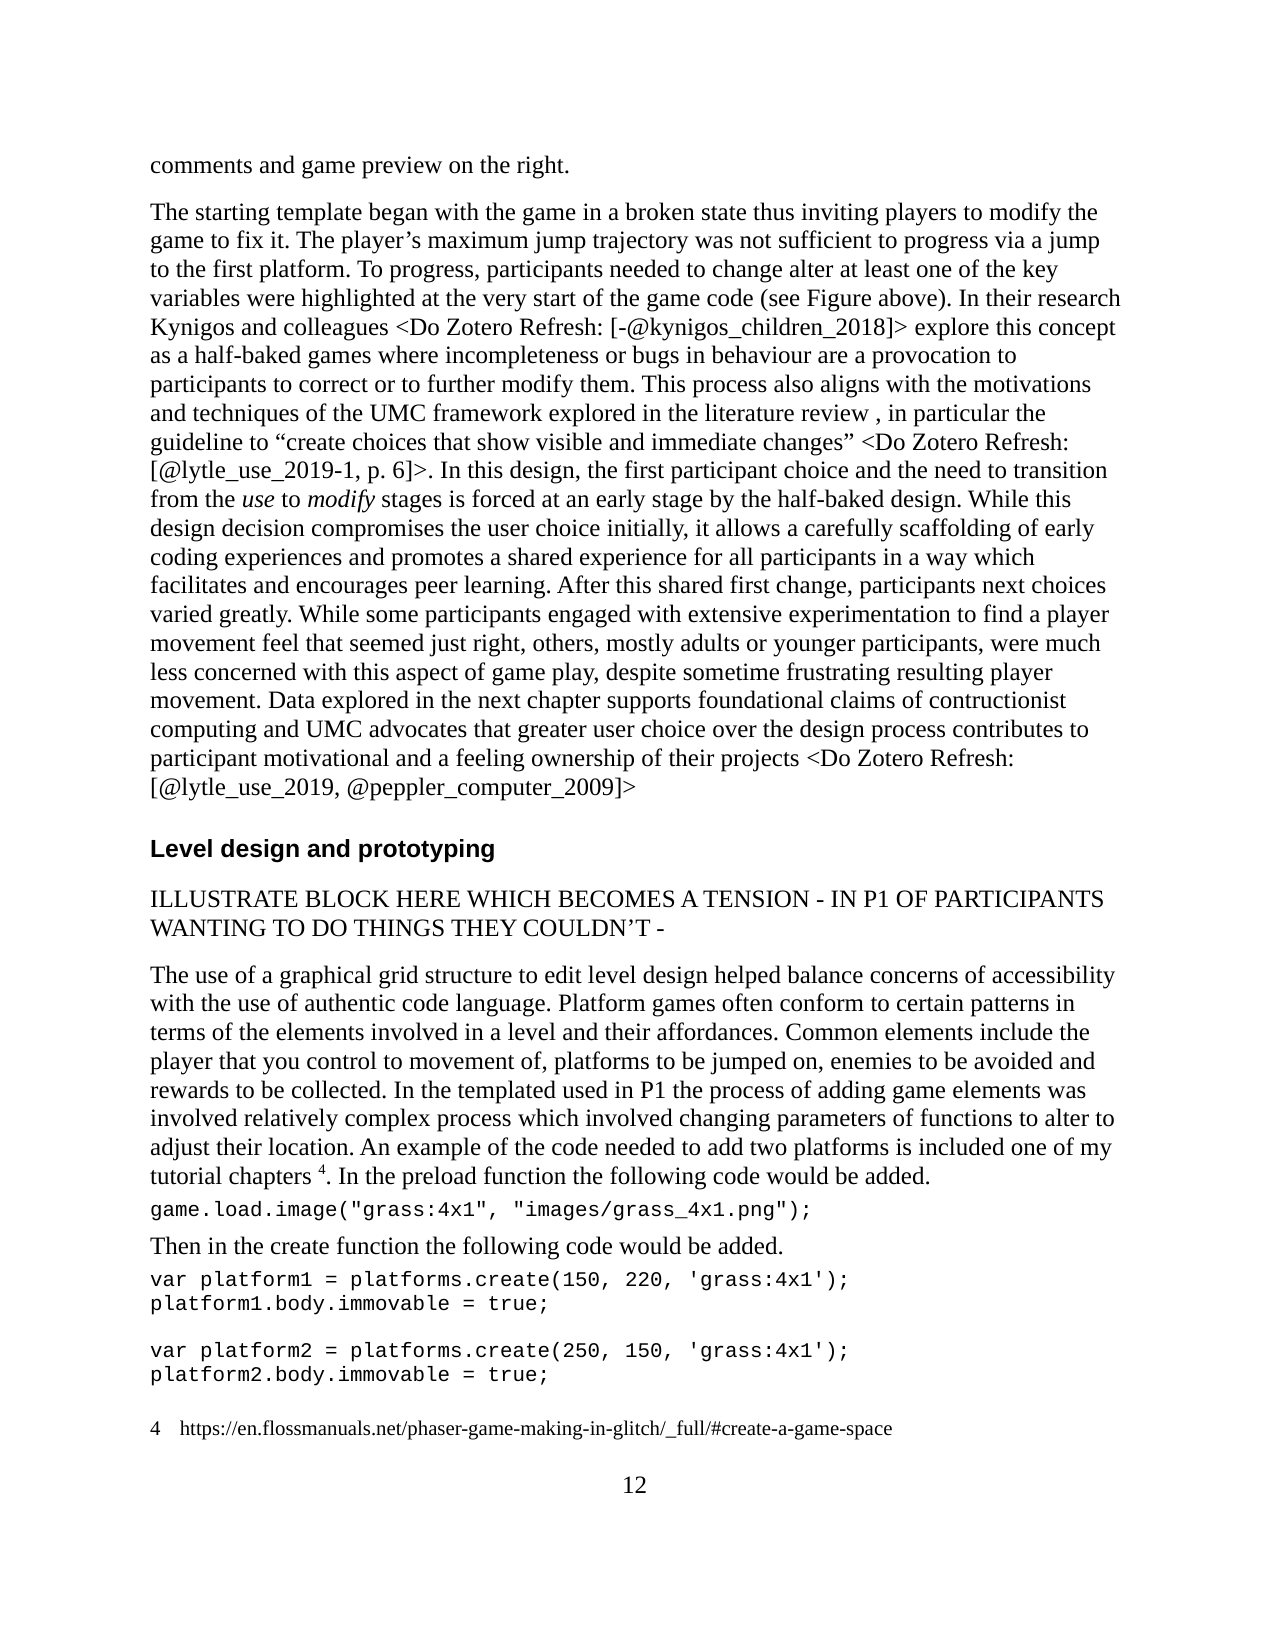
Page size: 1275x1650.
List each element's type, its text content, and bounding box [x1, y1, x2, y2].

text The use of a graphical grid structure to edit level design helped balance concerns of accessibility with the use of authentic code language. Platform games often conform to certain patterns in terms of the elements involved in a level and their affordances. Common elements include the player that you control to movement of, platforms to be jumped on, enemies to be avoided and rewards to be collected. In the templated used in P1 the process of adding game elements was involved relatively complex process which involved changing parameters of functions to alter to adjust their location. An example of the code needed to add two platforms is included one of my tutorial chapters . In the preload function the following code would be added. [150, 960, 1125, 1190]
text Then in the create function the following code would be added. [150, 1231, 1125, 1260]
text https://en.flossmanuals.net/phaser-game-making-in-glitch/_full/#create-a-game-space [150, 1416, 1125, 1440]
text ILLUSTRATE BLOCK HERE WHICH BECOMES A TENSION - IN P1 OF PARTICIPANTS WANTING TO DO THINGS THEY COULDN’T - [150, 884, 1125, 942]
text game.load.image("grass:4x1", "images/grass_4x1.png"); [150, 1199, 1125, 1222]
subtitle Level design and prototyping [150, 834, 1125, 863]
text var platform2 = platforms.create(250, 150, 'grass:4x1'); [150, 1340, 1125, 1364]
text comments and game preview on the right. [150, 150, 1125, 179]
text platform2.body.immovable = true; [150, 1364, 1125, 1387]
text var platform1 = platforms.create(150, 220, 'grass:4x1'); [150, 1269, 1125, 1293]
text The starting template began with the game in a broken state thus inviting players to modify the game to fix it. The player’s maximum jump trajectory was not sufficient to progress via a jump to the first platform. To progress, participants needed to change alter at least one of the key variables were highlighted at the very start of the game code (see Figure above). In their research Kynigos and colleagues <Do Zotero Refresh: [-@kynigos_children_2018]> explore this concept as a half-baked games where incompleteness or bugs in behaviour are a provocation to participants to correct or to further modify them. This process also aligns with the motivations and techniques of the UMC framework explored in the literature review , in particular the guideline to “create choices that show visible and immediate changes” <Do Zotero Refresh: [@lytle_use_2019-1, p. 6]>. In this design, the first participant choice and the need to transition from the use to modify stages is forced at an early stage by the half-baked design. While this design decision compromises the user choice initially, it allows a carefully scaffolding of early coding experiences and promotes a shared experience for all participants in a way which facilitates and encourages peer learning. After this shared first change, participants next choices varied greatly. While some participants engaged with extensive experimentation to find a player movement feel that seemed just right, others, mostly adults or younger participants, were much less concerned with this aspect of game play, despite sometime frustrating resulting player movement. Data explored in the next chapter supports foundational claims of contructionist computing and UMC advocates that greater user choice over the design process contributes to participant motivational and a feeling ownership of their projects <Do Zotero Refresh: [@lytle_use_2019, @peppler_computer_2009]> [150, 197, 1125, 800]
text platform1.body.immovable = true; [150, 1293, 1125, 1316]
